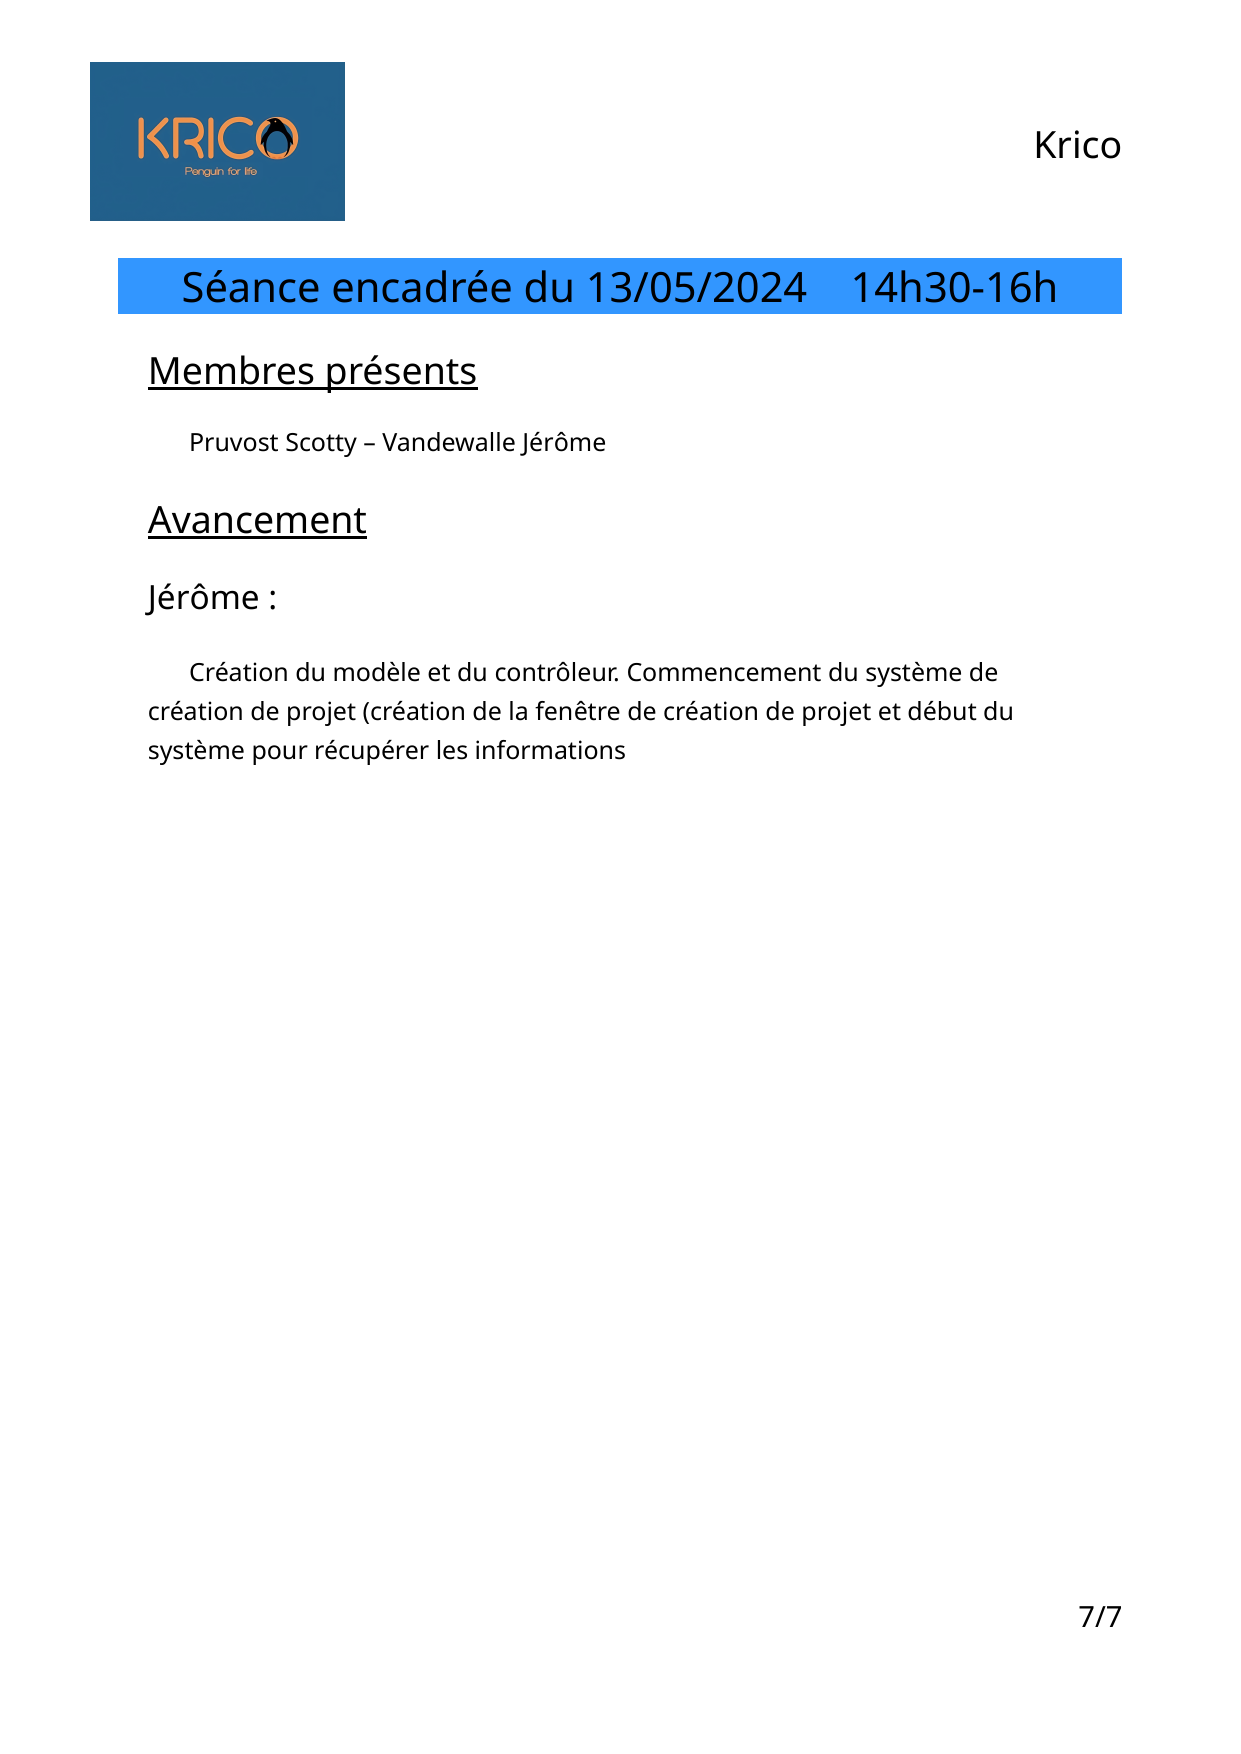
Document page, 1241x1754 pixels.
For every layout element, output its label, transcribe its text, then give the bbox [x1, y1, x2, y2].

subtitle Avancement [148, 493, 1122, 544]
subtitle Jérôme : [148, 574, 1122, 619]
subtitle Séance encadrée du 13/05/2024 14h30-16h [118, 258, 1122, 314]
subtitle Membres présents [148, 344, 1122, 395]
text Pruvost Scotty – Vandewalle Jérôme [148, 424, 1093, 458]
picture [90, 62, 345, 221]
text Création du modèle et du contrôleur. Commencement du système de création de projet (création de la fenêtre de création de projet et début du système pour récupérer les informations [148, 654, 1093, 767]
